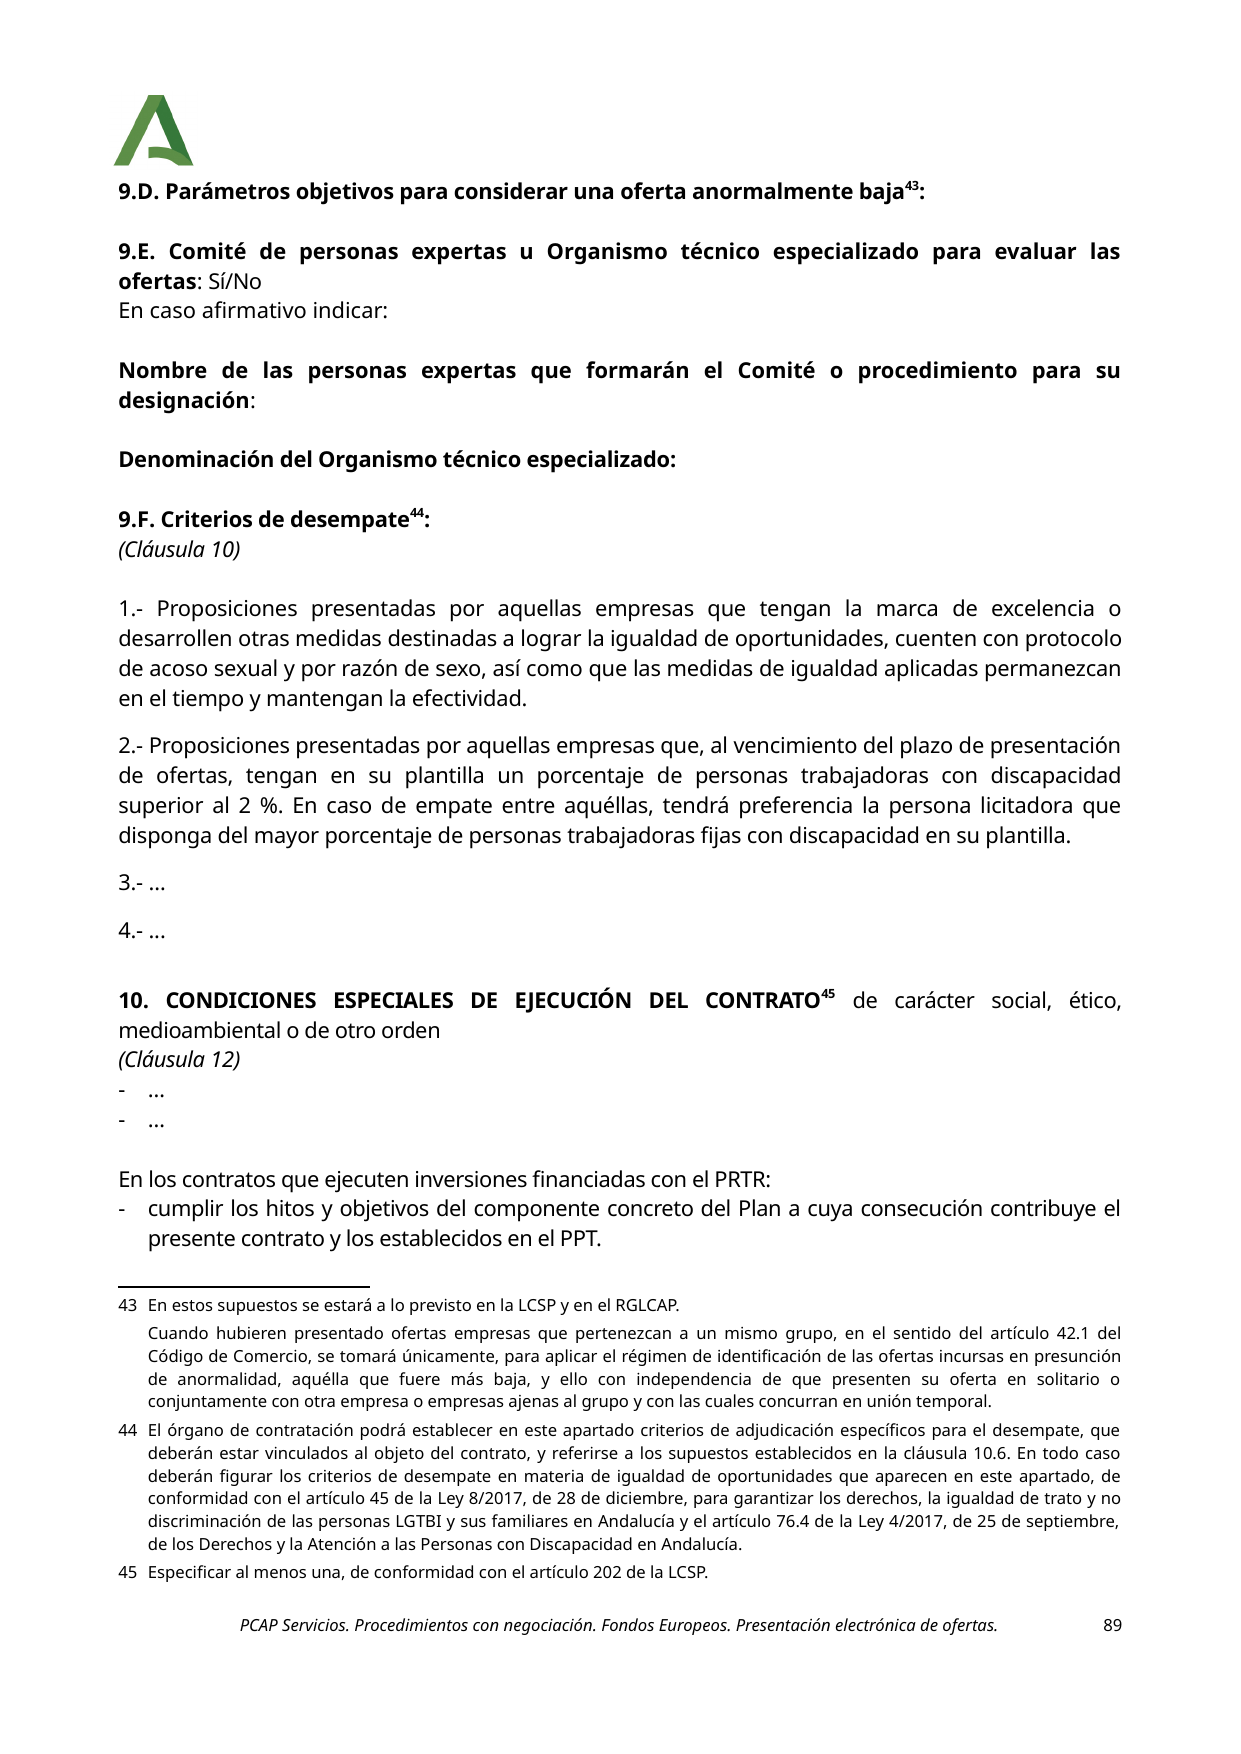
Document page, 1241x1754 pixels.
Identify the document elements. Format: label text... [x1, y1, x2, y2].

text (Cláusula 12) [118, 1044, 1122, 1074]
text 3.- … [118, 867, 1122, 897]
text 9.D. Parámetros objetivos para considerar una oferta anormalmente baja: [118, 176, 1122, 206]
text Especificar al menos una, de conformidad con el artículo 202 de la LCSP. [118, 1561, 1122, 1584]
text 2.- Proposiciones presentadas por aquellas empresas que, al vencimiento del plazo de presentación de ofertas, tengan en su plantilla un porcentaje de personas trabajadoras con discapacidad superior al 2 %. En caso de empate entre aquéllas, tendrá preferencia la persona licitadora que disponga del mayor porcentaje de personas trabajadoras fijas con discapacidad en su plantilla. [118, 730, 1122, 849]
text 10. CONDICIONES ESPECIALES DE EJECUCIÓN DEL CONTRATO de carácter social, ético, medioambiental o de otro orden [118, 985, 1122, 1044]
text El órgano de contratación podrá establecer en este apartado criterios de adjudicación específicos para el desempate, que deberán estar vinculados al objeto del contrato, y referirse a los supuestos establecidos en la cláusula 10.6. En todo caso deberán figurar los criterios de desempate en materia de igualdad de oportunidades que aparecen en este apartado, de conformidad con el artículo 45 de la Ley 8/2017, de 28 de diciembre, para garantizar los derechos, la igualdad de trato y no discriminación de las personas LGTBI y sus familiares en Andalucía y el artículo 76.4 de la Ley 4/2017, de 25 de septiembre, de los Derechos y la Atención a las Personas con Discapacidad en Andalucía. [118, 1419, 1122, 1555]
text 9.F. Criterios de desempate: [118, 504, 1122, 534]
text - … [118, 1104, 1122, 1134]
text - cumplir los hitos y objetivos del componente concreto del Plan a cuya consecución contribuye el presente contrato y los establecidos en el PPT. [118, 1193, 1122, 1253]
text 4.- ... [118, 915, 1122, 944]
text - … [118, 1074, 1122, 1104]
picture [109, 91, 198, 170]
text Denominación del Organismo técnico especializado: [118, 444, 1122, 474]
text 1.- Proposiciones presentadas por aquellas empresas que tengan la marca de excelencia o desarrollen otras medidas destinadas a lograr la igualdad de oportunidades, cuenten con protocolo de acoso sexual y por razón de sexo, así como que las medidas de igualdad aplicadas permanezcan en el tiempo y mantengan la efectividad. [118, 593, 1122, 713]
text Cuando hubieren presentado ofertas empresas que pertenezcan a un mismo grupo, en el sentido del artículo 42.1 del Código de Comercio, se tomará únicamente, para aplicar el régimen de identificación de las ofertas incursas en presunción de anormalidad, aquélla que fuere más baja, y ello con independencia de que presenten su oferta en solitario o conjuntamente con otra empresa o empresas ajenas al grupo y con las cuales concurran en unión temporal. [118, 1322, 1122, 1413]
text Nombre de las personas expertas que formarán el Comité o procedimiento para su designación: [118, 355, 1122, 415]
text (Cláusula 10) [118, 534, 1122, 564]
text 9.E. Comité de personas expertas u Organismo técnico especializado para evaluar las ofertas: Sí/No [118, 236, 1122, 296]
text En los contratos que ejecuten inversiones financiadas con el PRTR: [118, 1164, 1122, 1193]
text En estos supuestos se estará a lo previsto en la LCSP y en el RGLCAP. [118, 1293, 1122, 1316]
text En caso afirmativo indicar: [118, 296, 1122, 325]
